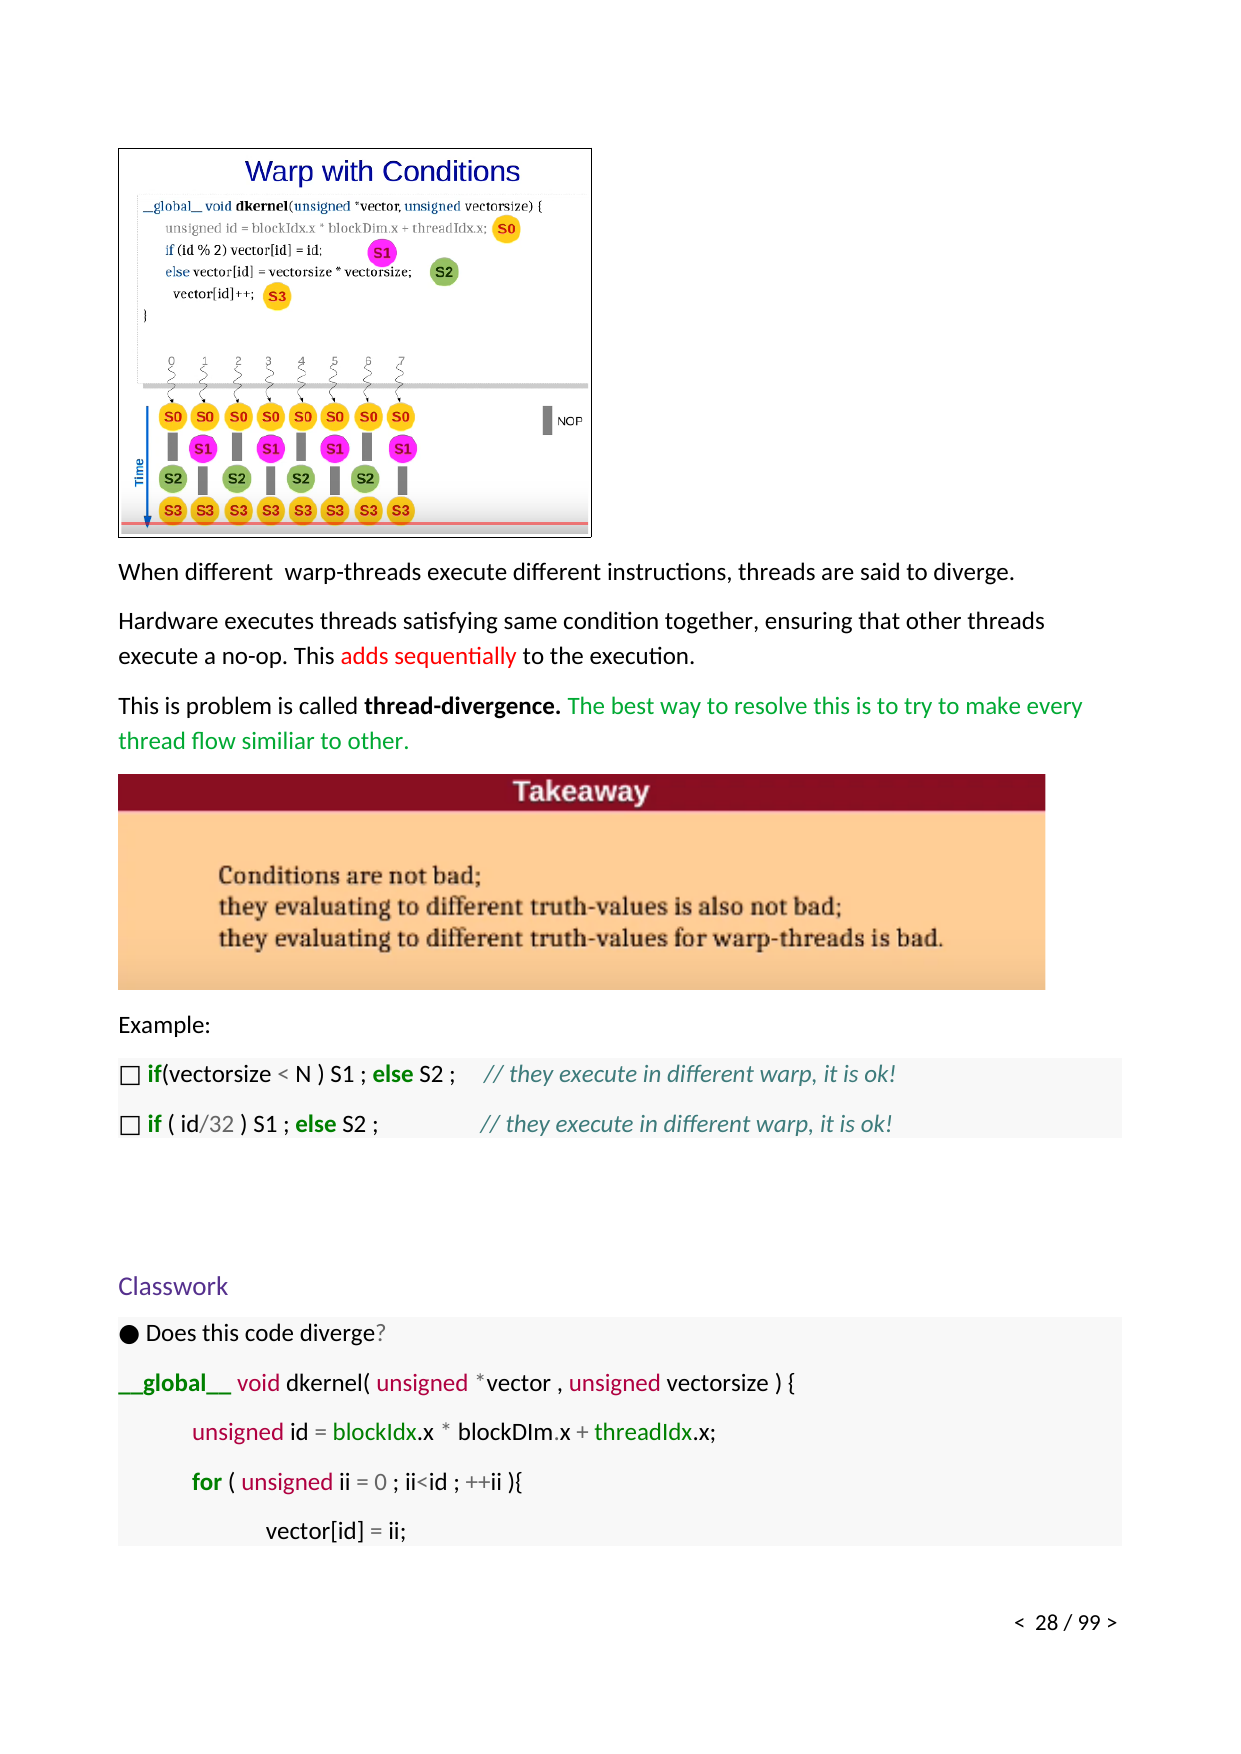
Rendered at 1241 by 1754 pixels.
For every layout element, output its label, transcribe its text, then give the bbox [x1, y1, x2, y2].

text □ if(vectorsize < N ) S1 ; else S2 ; // they execute in different warp, it is ok! [118, 1058, 1122, 1089]
text for ( unsigned ii = 0 ; ii<id ; ++ii ){ [118, 1466, 1122, 1496]
text vector[id] = ii; [118, 1515, 1122, 1546]
text □ if ( id/32 ) S1 ; else S2 ; // they execute in different warp, it is ok! [118, 1108, 1122, 1138]
subtitle Classwork [118, 1269, 1122, 1302]
text __global__ void dkernel( unsigned *vector , unsigned vectorsize ) { [118, 1367, 1122, 1397]
text This is problem is called thread-divergence. The best way to resolve this is to try to make every thread flow similiar to other. [118, 690, 1122, 756]
text ● Does this code diverge? [118, 1317, 1122, 1348]
text Example: [118, 1009, 1122, 1039]
text unsigned id = blockIdx.x * blockDIm.x + threadIdx.x; [118, 1416, 1122, 1447]
picture [121, 150, 589, 534]
text Hardware executes threads satisfying same condition together, ensuring that other threads execute a no-op. This adds sequentially to the execution. [118, 605, 1122, 671]
picture [118, 774, 1046, 990]
text When different warp-threads execute different instructions, threads are said to diverge. [118, 556, 1122, 586]
